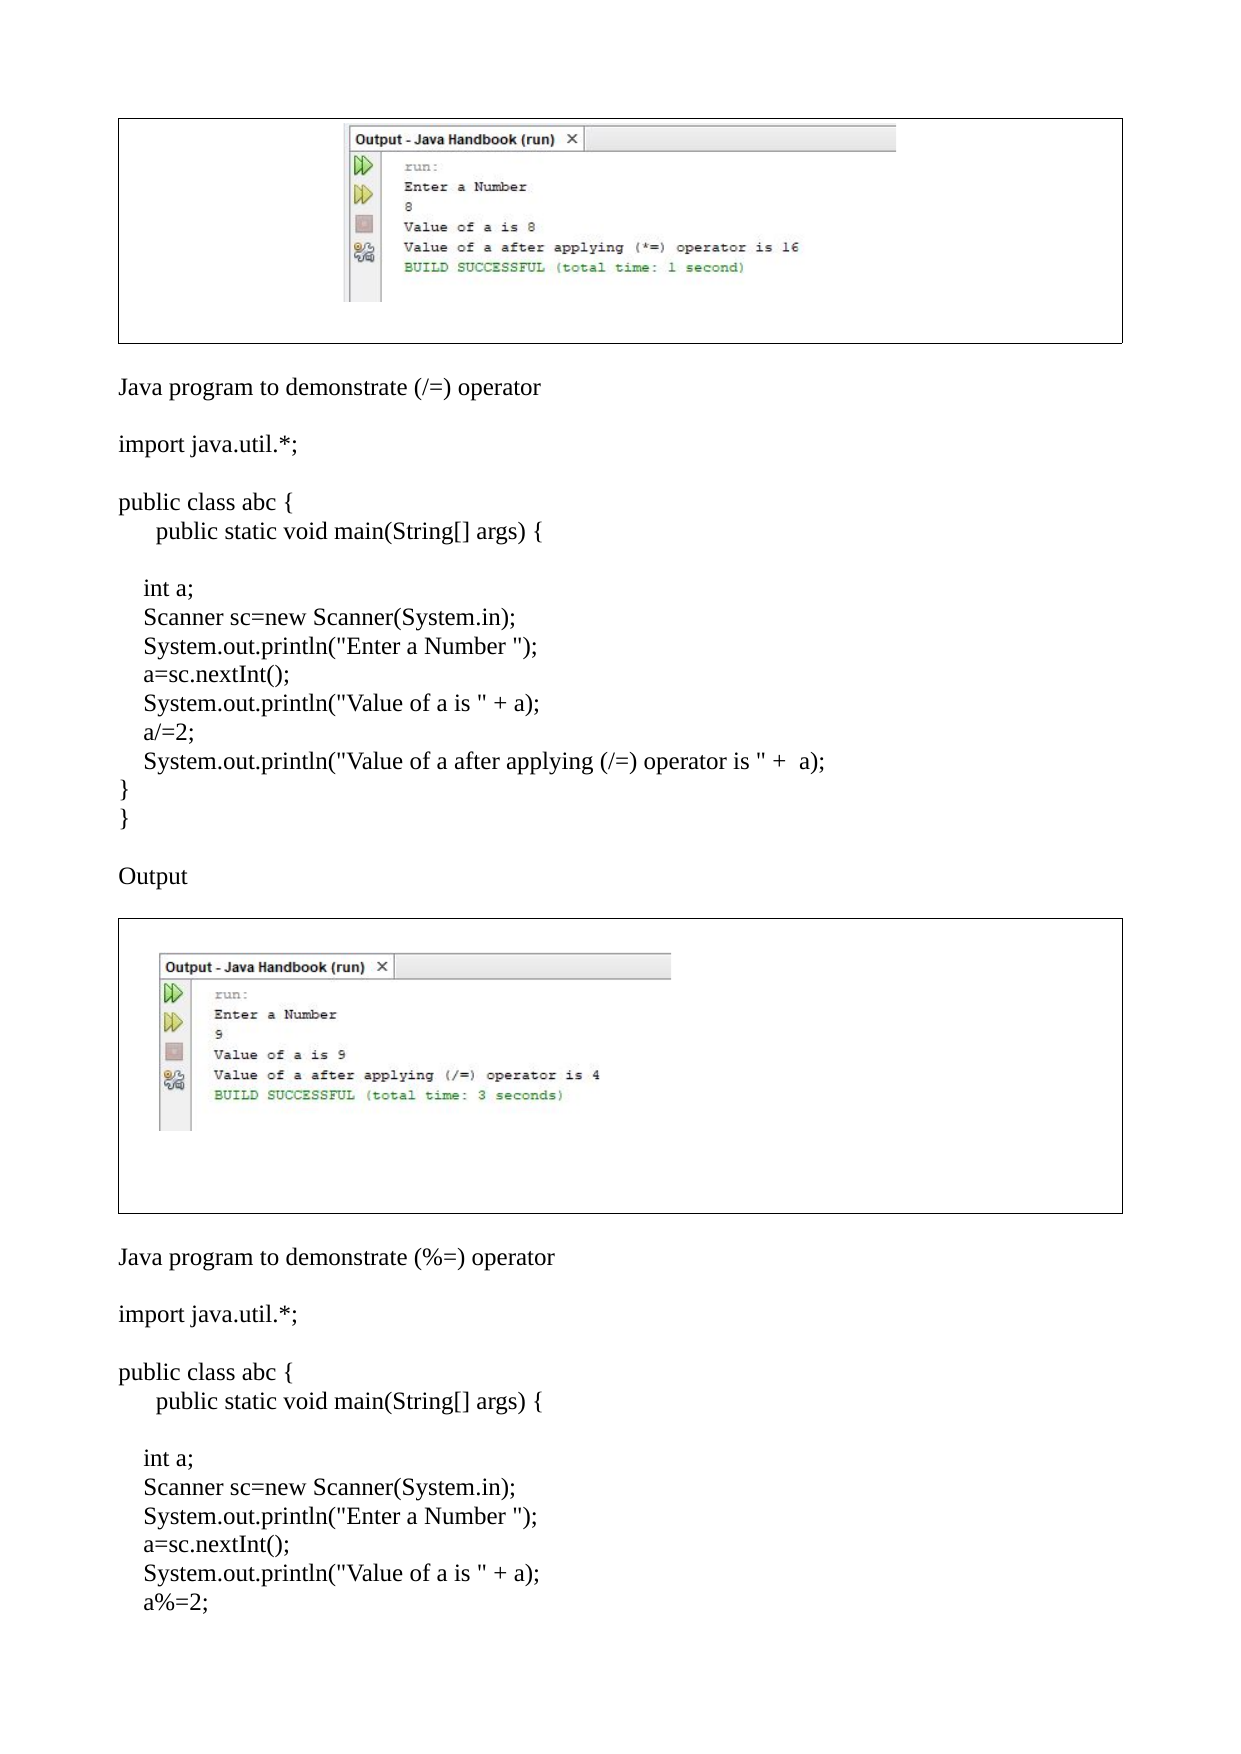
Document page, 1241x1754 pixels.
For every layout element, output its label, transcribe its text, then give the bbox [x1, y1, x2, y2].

picture [158, 952, 672, 1131]
text a%=2; [118, 1587, 1122, 1616]
text a/=2; [118, 717, 1122, 746]
text Scanner sc=new Scanner(System.in); [118, 602, 1122, 631]
text import java.util.*; [118, 429, 1122, 458]
table_header [119, 119, 1122, 343]
text import java.util.*; [118, 1299, 1122, 1328]
text public class abc { [118, 1357, 1122, 1386]
text System.out.println("Value of a after applying (/=) operator is " + a); [118, 746, 1122, 774]
text System.out.println("Value of a is " + a); [118, 688, 1122, 717]
text a=sc.nextInt(); [118, 1529, 1122, 1558]
text System.out.println("Enter a Number "); [118, 1501, 1122, 1529]
text Java program to demonstrate (%=) operator [118, 1242, 1122, 1271]
text Java program to demonstrate (/=) operator [118, 372, 1122, 401]
picture [343, 123, 897, 302]
text Output [118, 861, 1122, 889]
text } [118, 803, 1122, 832]
text public static void main(String[] args) { [118, 1386, 1122, 1414]
text System.out.println("Enter a Number "); [118, 631, 1122, 659]
text int a; [118, 1443, 1122, 1472]
text } [118, 774, 1122, 803]
text public static void main(String[] args) { [118, 516, 1122, 544]
table_header [119, 919, 1122, 1213]
text int a; [118, 573, 1122, 602]
text a=sc.nextInt(); [118, 659, 1122, 688]
text System.out.println("Value of a is " + a); [118, 1558, 1122, 1587]
text public class abc { [118, 487, 1122, 516]
text Scanner sc=new Scanner(System.in); [118, 1472, 1122, 1501]
